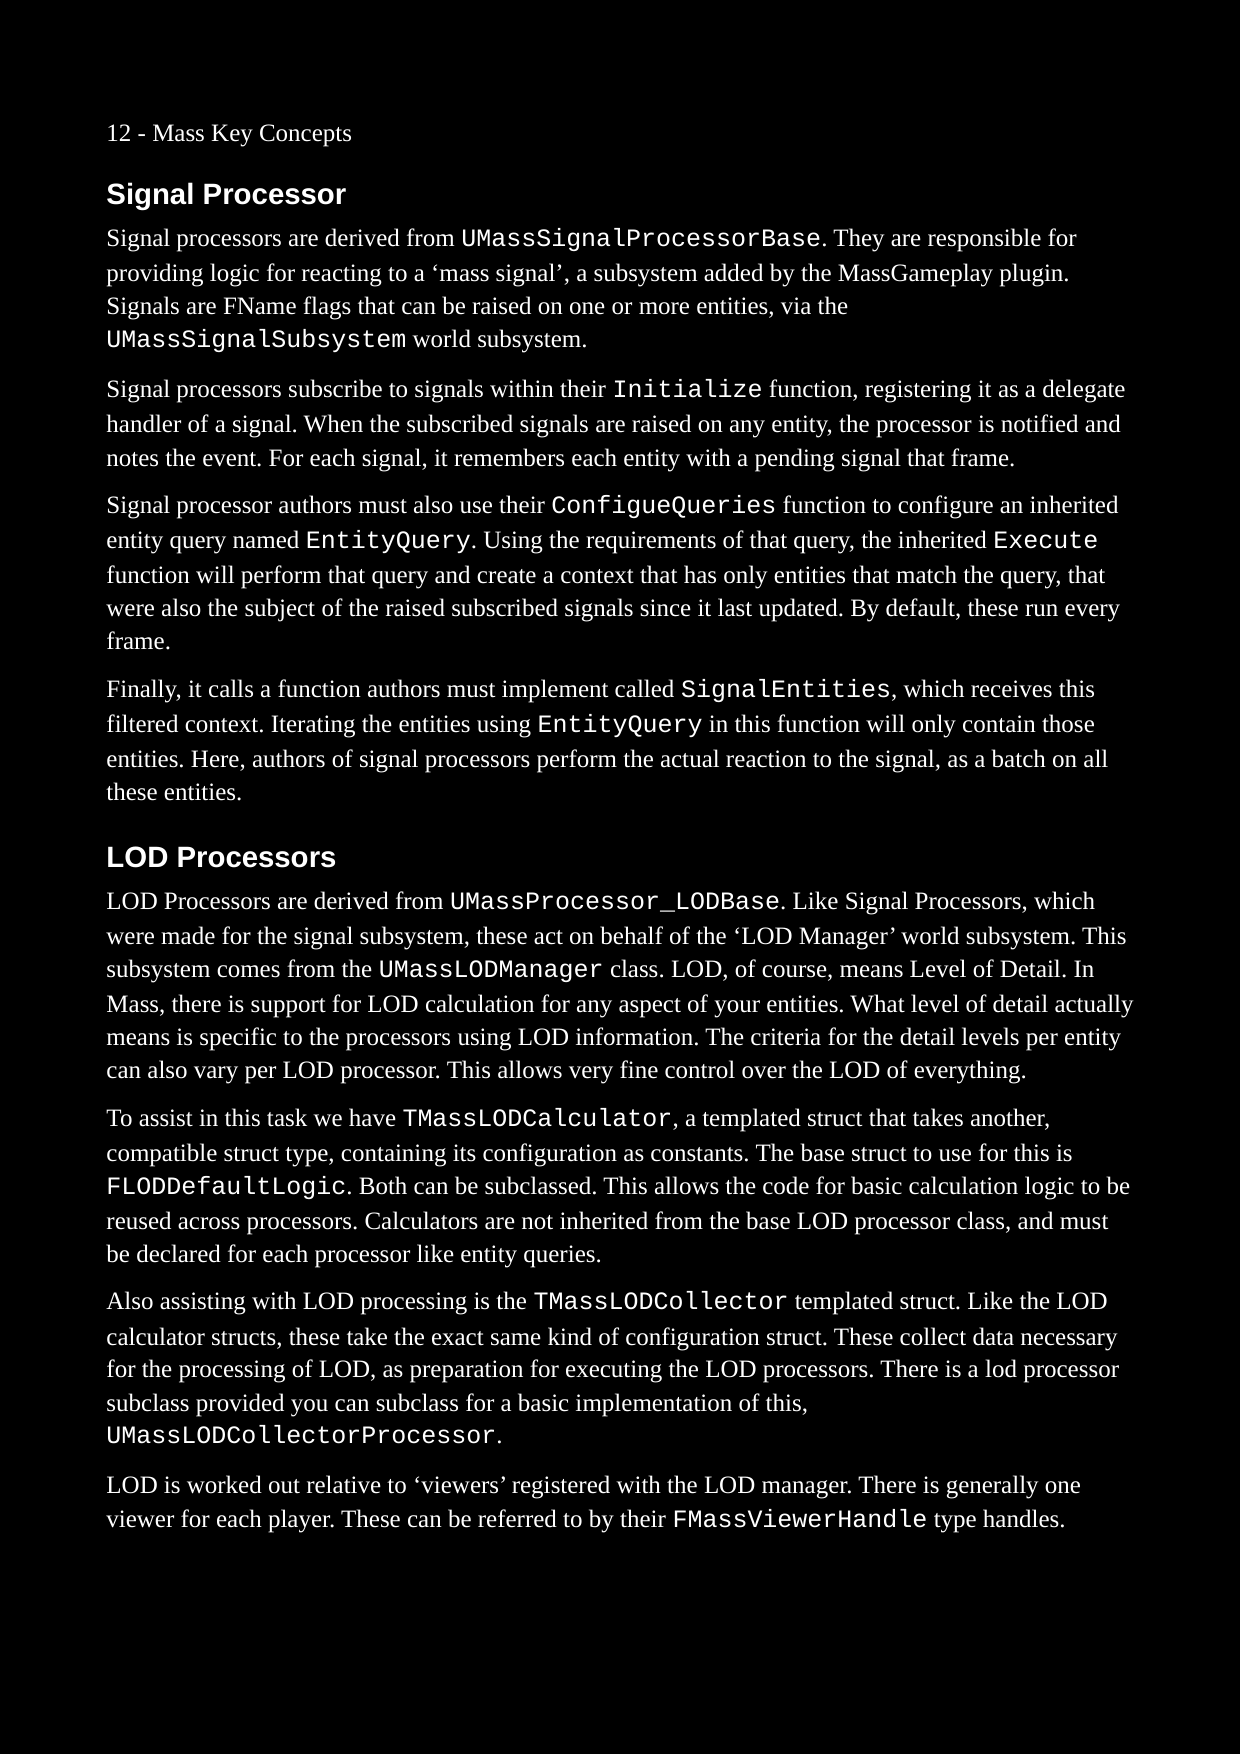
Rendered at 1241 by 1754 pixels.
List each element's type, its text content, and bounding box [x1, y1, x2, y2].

text Signal processor authors must also use their ConfigueQueries function to configure an inherited entity query named EntityQuery. Using the requirements of that query, the inherited Execute function will perform that query and create a context that has only entities that match the query, that were also the subject of the raised subscribed signals since it last updated. By default, these run every frame. [106, 490, 1134, 655]
text Signal processors subscribe to signals within their Initialize function, registering it as a delegate handler of a signal. When the subscribed signals are raised on any entity, the processor is notified and notes the event. For each signal, it remembers each entity with a pending signal that frame. [106, 374, 1134, 471]
text Also assisting with LOD processing is the TMassLODCollector templated struct. Like the LOD calculator structs, these take the exact same kind of configuration struct. These collect data necessary for the processing of LOD, as preparation for executing the LOD processors. There is a lod processor subclass provided you can subclass for a basic implementation of this, UMassLODCollectorProcessor. [106, 1286, 1134, 1451]
text LOD Processors are derived from UMassProcessor_LODBase. Like Signal Processors, which were made for the signal subsystem, these act on behalf of the ‘LOD Manager’ world subsystem. This subsystem comes from the UMassLODManager class. LOD, of course, means Level of Detail. In Mass, there is support for LOD calculation for any aspect of your entities. What level of detail actually means is specific to the processors using LOD information. The criteria for the detail levels per entity can also vary per LOD processor. This allows very fine control over the LOD of everything. [106, 886, 1134, 1084]
subtitle LOD Processors [106, 839, 1134, 873]
text Signal processors are derived from UMassSignalProcessorBase. They are responsible for providing logic for reacting to a ‘mass signal’, a subsystem added by the MassGameplay plugin. Signals are FName flags that can be raised on one or more entities, via the UMassSignalSubsystem world subsystem. [106, 223, 1134, 355]
subtitle Signal Processor [106, 177, 1134, 211]
text To assist in this task we have TMassLODCalculator, a templated struct that takes another, compatible struct type, containing its configuration as constants. The base struct to use for this is FLODDefaultLogic. Both can be subclassed. This allows the code for basic calculation logic to be reused across processors. Calculators are not inherited from the base LOD processor class, and must be declared for each processor like entity queries. [106, 1103, 1134, 1268]
text LOD is worked out relative to ‘viewers’ registered with the LOD manager. There is generally one viewer for each player. These can be referred to by their FMassViewerHandle type handles. [106, 1471, 1134, 1534]
text Finally, it calls a function authors must implement called SignalEntities, which receives this filtered context. Iterating the entities using EntityQuery in this function will only contain those entities. Here, authors of signal processors perform the actual reaction to the signal, as a batch on all these entities. [106, 674, 1134, 806]
